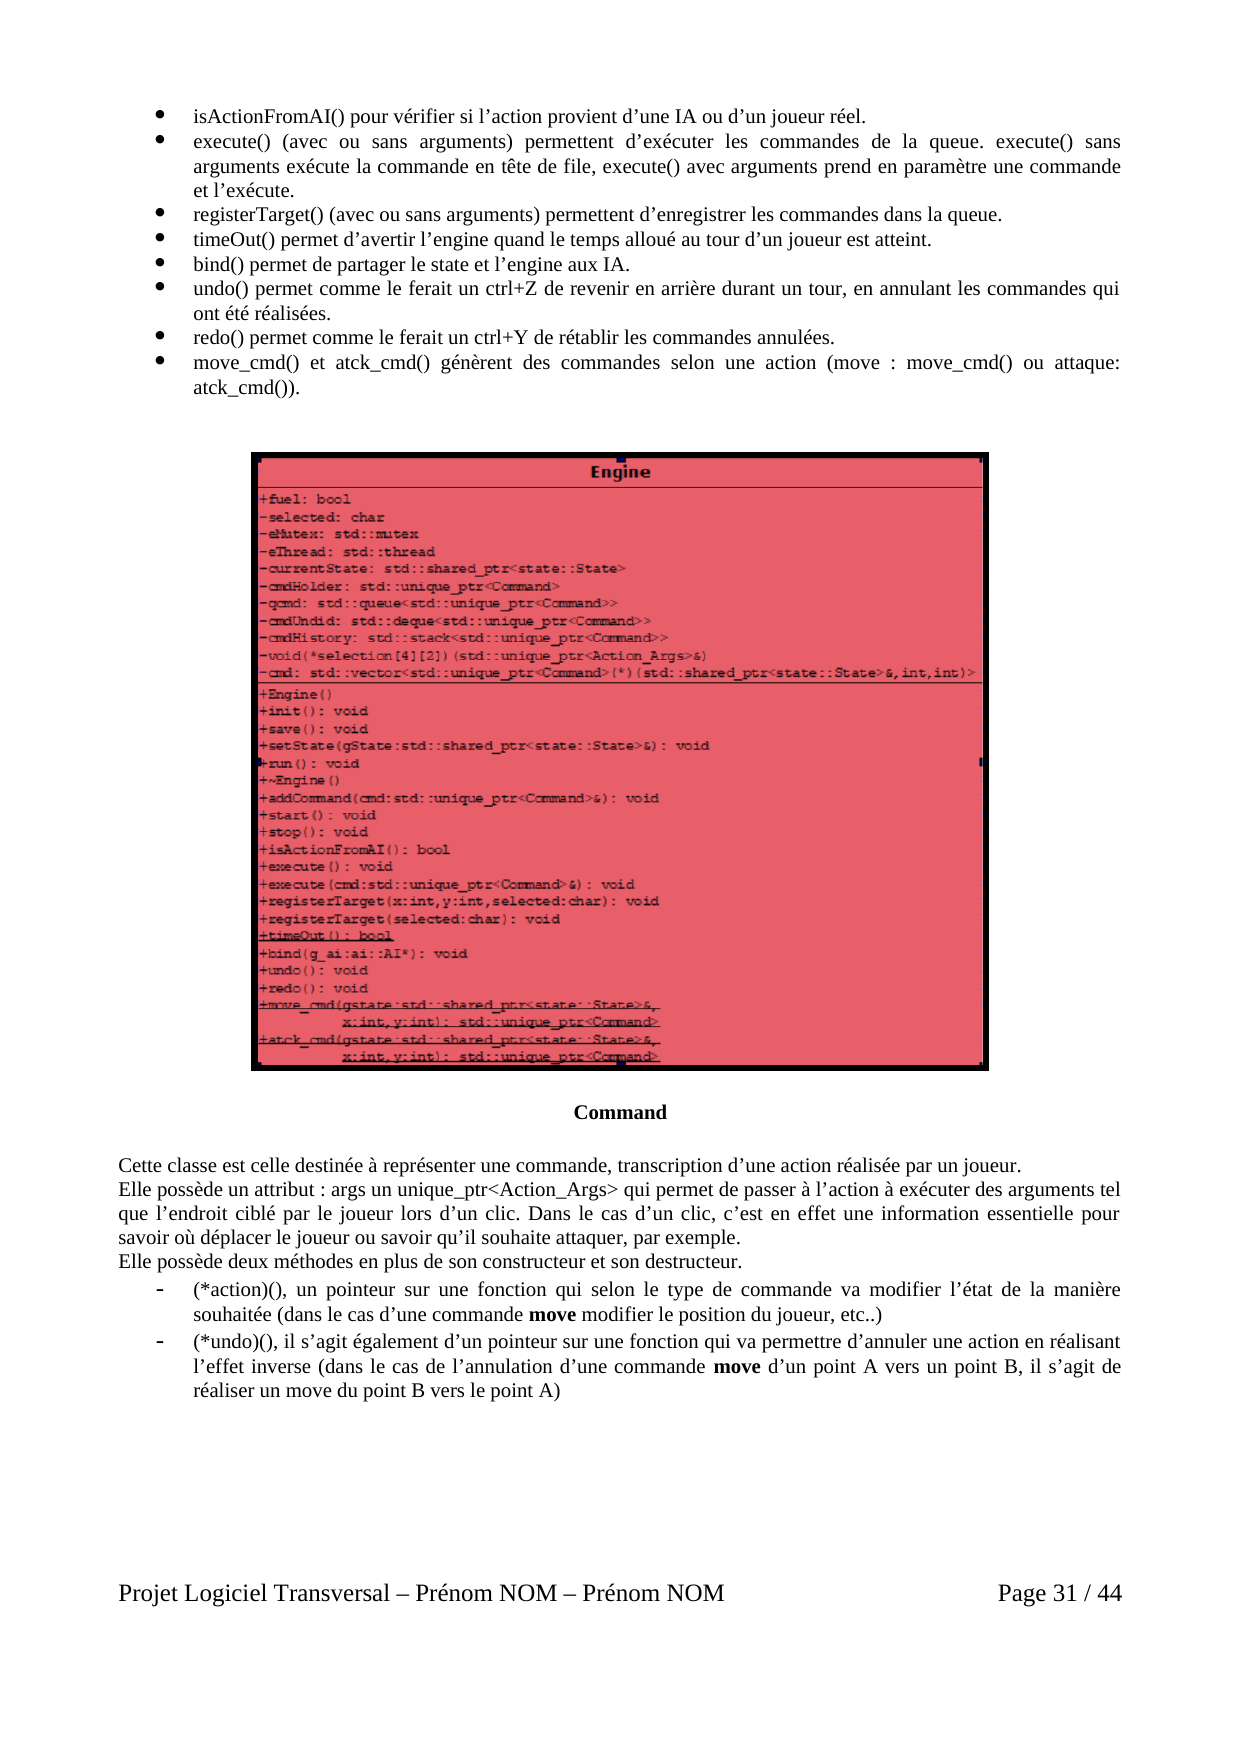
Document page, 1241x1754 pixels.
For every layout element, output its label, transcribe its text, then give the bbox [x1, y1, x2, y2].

text Cette classe est celle destinée à représenter une commande, transcription d’une action réalisée par un joueur. [118, 1152, 1122, 1177]
list undo() permet comme le ferait un ctrl+Z de revenir en arrière durant un tour, en annulant les commandes qui ont été réalisées. [156, 276, 1122, 325]
text Elle possède deux méthodes en plus de son constructeur et son destructeur. [118, 1249, 1122, 1273]
list (*undo)(), il s’agit également d’un pointeur sur une fonction qui va permettre d’annuler une action en réalisant l’effet inverse (dans le cas de l’annulation d’une commande move d’un point A vers un point B, il s’agit de réaliser un move du point B vers le point A) [156, 1326, 1122, 1402]
list isActionFromAI() pour vérifier si l’action provient d’une IA ou d’un joueur réel. [156, 104, 1122, 129]
text Elle possède un attribut : args un unique_ptr<Action_Args> qui permet de passer à l’action à exécuter des arguments tel que l’endroit ciblé par le joueur lors d’un clic. Dans le cas d’un clic, c’est en effet une information essentielle pour savoir où déplacer le joueur ou savoir qu’il souhaite attaquer, par exemple. [118, 1177, 1122, 1249]
list bind() permet de partager le state et l’engine aux IA. [156, 251, 1122, 276]
list timeOut() permet d’avertir l’engine quand le temps alloué au tour d’un joueur est atteint. [156, 227, 1122, 251]
list execute() (avec ou sans arguments) permettent d’exécuter les commandes de la queue. execute() sans arguments exécute la commande en tête de file, execute() avec arguments prend en paramètre une commande et l’exécute. [156, 129, 1122, 202]
list move_cmd() et atck_cmd() génèrent des commandes selon une action (move : move_cmd() ou attaque: atck_cmd()). [156, 350, 1122, 399]
list redo() permet comme le ferait un ctrl+Y de rétablir les commandes annulées. [156, 325, 1122, 350]
list (*action)(), un pointeur sur une fonction qui selon le type de commande va modifier l’état de la manière souhaitée (dans le cas d’une commande move modifier le position du joueur, etc..) [156, 1273, 1122, 1326]
list registerTarget() (avec ou sans arguments) permettent d’enregistrer les commandes dans la queue. [156, 202, 1122, 227]
text Command [118, 1100, 1122, 1124]
